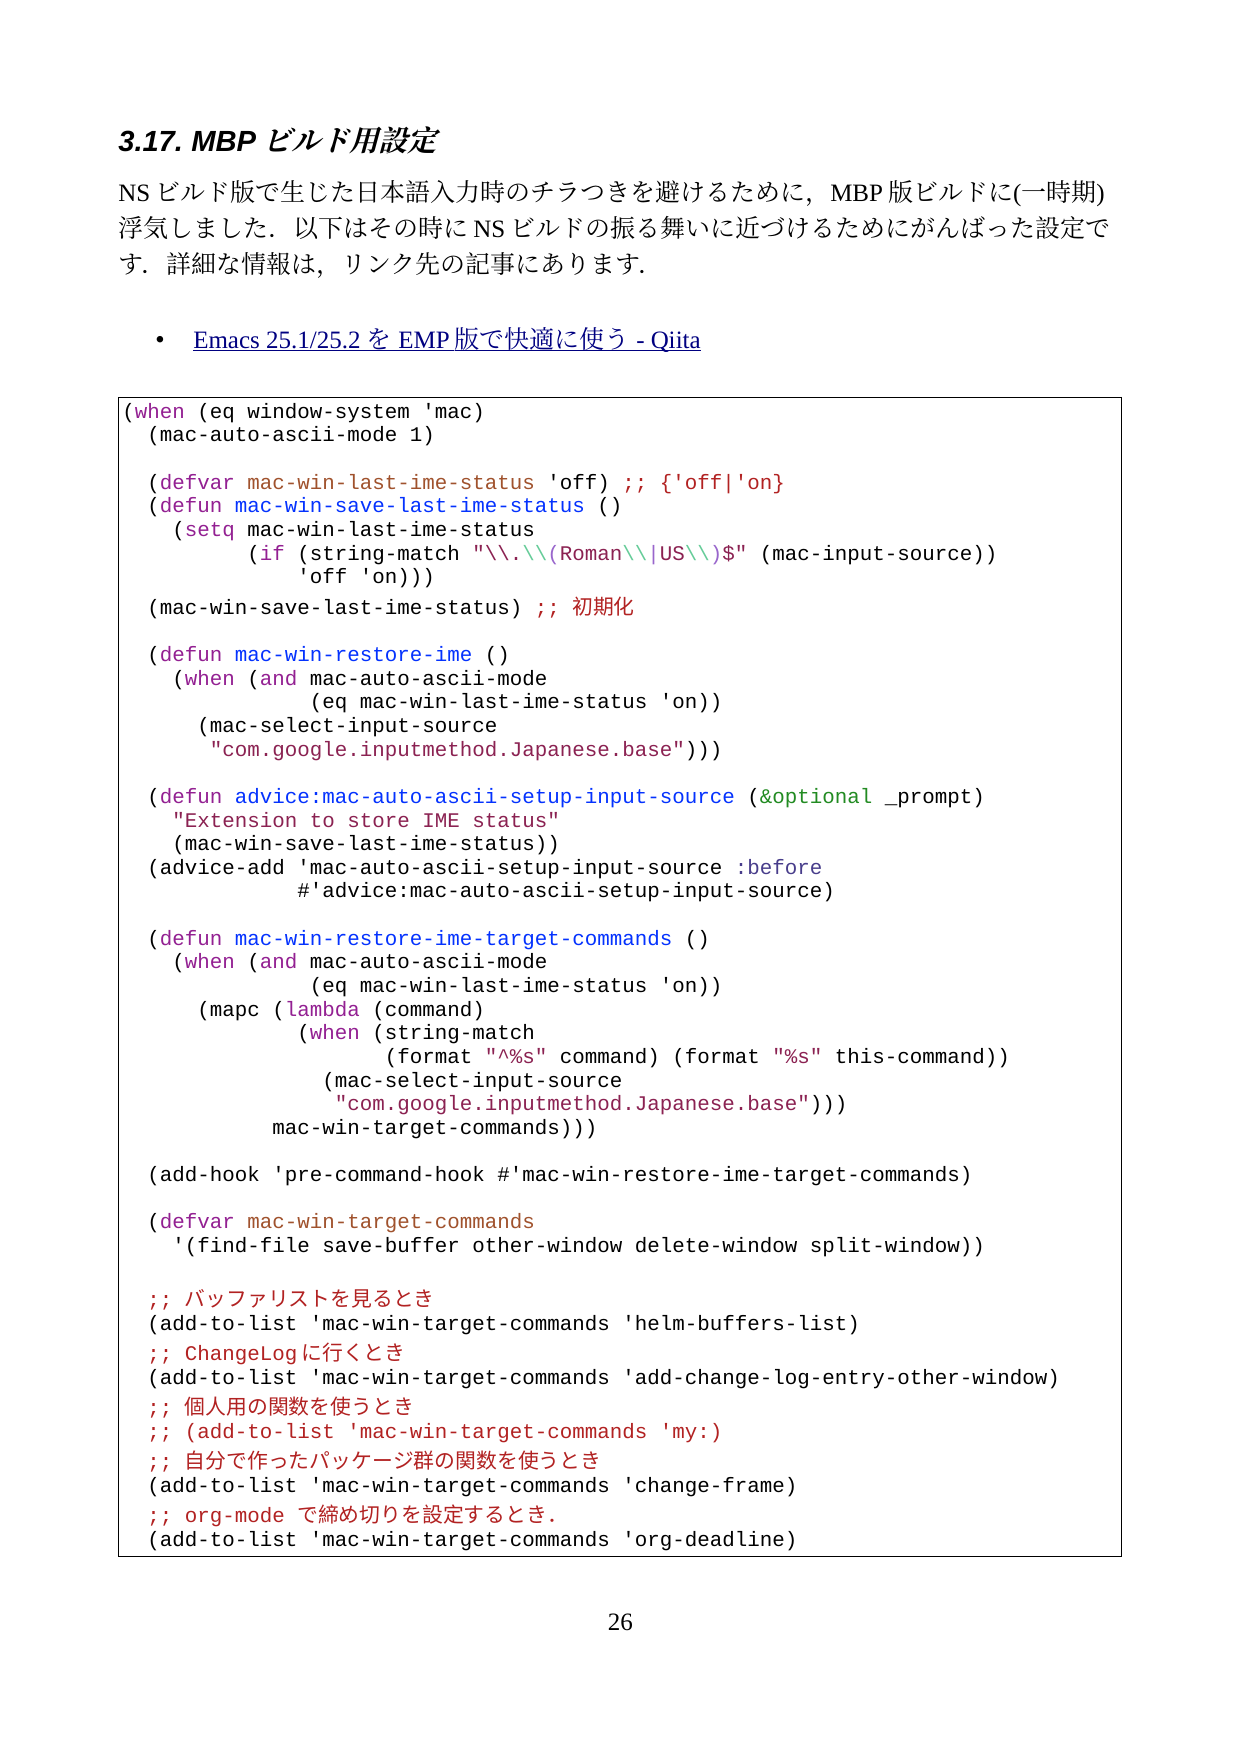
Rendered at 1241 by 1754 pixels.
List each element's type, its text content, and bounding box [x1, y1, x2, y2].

text (eq mac-win-last-ime-status 'on)) [119, 687, 1121, 711]
text (mac-win-save-last-ime-status) ;; 初期化 [119, 586, 1121, 616]
text (defvar mac-win-target-commands [119, 1208, 1121, 1231]
text (defun mac-win-restore-ime-target-commands () [119, 924, 1121, 947]
text (when (and mac-auto-ascii-mode [119, 664, 1121, 687]
text (mac-select-input-source [119, 1066, 1121, 1089]
text (defvar mac-win-last-ime-status 'off) ;; {'off|'on} [119, 468, 1121, 491]
text mac-win-target-commands))) [119, 1113, 1121, 1137]
text (mapc (lambda (command) [119, 995, 1121, 1018]
text (mac-auto-ascii-mode 1) [119, 421, 1121, 444]
text "com.google.inputmethod.Japanese.base"))) [119, 1089, 1121, 1113]
subtitle MBPビルド用設定 [118, 118, 1122, 160]
text ;; 個人用の関数を使うとき [119, 1387, 1121, 1417]
text NSビルド版で生じた日本語入力時のチラつきを避けるために，MBP版ビルドに(一時期)浮気しました．以下はその時にNSビルドの振る舞いに近づけるためにがんばった設定です．詳細な情報は，リンク先の記事にあります． [118, 172, 1122, 309]
text (when (eq window-system 'mac) [119, 398, 1121, 421]
text (defun advice:mac-auto-ascii-setup-input-source (&optional _prompt) [119, 782, 1121, 806]
text "Extension to store IME status" [119, 806, 1121, 829]
text (when (and mac-auto-ascii-mode [119, 947, 1121, 971]
text (if (string-match "\\.\\(Roman\\|US\\)$" (mac-input-source)) [119, 539, 1121, 562]
text (add-to-list 'mac-win-target-commands 'org-deadline) [119, 1525, 1121, 1556]
list Emacs 25.1/25.2 を EMP版で快適に使う - Qiita [156, 322, 1122, 384]
text (setq mac-win-last-ime-status [119, 515, 1121, 539]
text (format "^%s" command) (format "%s" this-command)) [119, 1042, 1121, 1066]
text (add-to-list 'mac-win-target-commands 'change-frame) [119, 1471, 1121, 1495]
text '(find-file save-buffer other-window delete-window split-window)) [119, 1231, 1121, 1255]
text (add-to-list 'mac-win-target-commands 'add-change-log-entry-other-window) [119, 1363, 1121, 1387]
text ;; ChangeLogに行くとき [119, 1333, 1121, 1363]
text ;; (add-to-list 'mac-win-target-commands 'my:) [119, 1417, 1121, 1441]
text "com.google.inputmethod.Japanese.base"))) [119, 735, 1121, 758]
text (when (string-match [119, 1018, 1121, 1042]
text (add-to-list 'mac-win-target-commands 'helm-buffers-list) [119, 1309, 1121, 1333]
text ;; バッファリストを見るとき [119, 1278, 1121, 1309]
text (defun mac-win-restore-ime () [119, 640, 1121, 664]
text (advice-add 'mac-auto-ascii-setup-input-source :before [119, 853, 1121, 877]
text 'off 'on))) [119, 562, 1121, 586]
text ;; 自分で作ったパッケージ群の関数を使うとき [119, 1441, 1121, 1471]
text (mac-select-input-source [119, 711, 1121, 735]
text (eq mac-win-last-ime-status 'on)) [119, 971, 1121, 995]
text (add-hook 'pre-command-hook #'mac-win-restore-ime-target-commands) [119, 1160, 1121, 1184]
text ;; org-mode で締め切りを設定するとき． [119, 1495, 1121, 1525]
text #'advice:mac-auto-ascii-setup-input-source) [119, 877, 1121, 900]
text (defun mac-win-save-last-ime-status () [119, 491, 1121, 515]
text (mac-win-save-last-ime-status)) [119, 829, 1121, 853]
